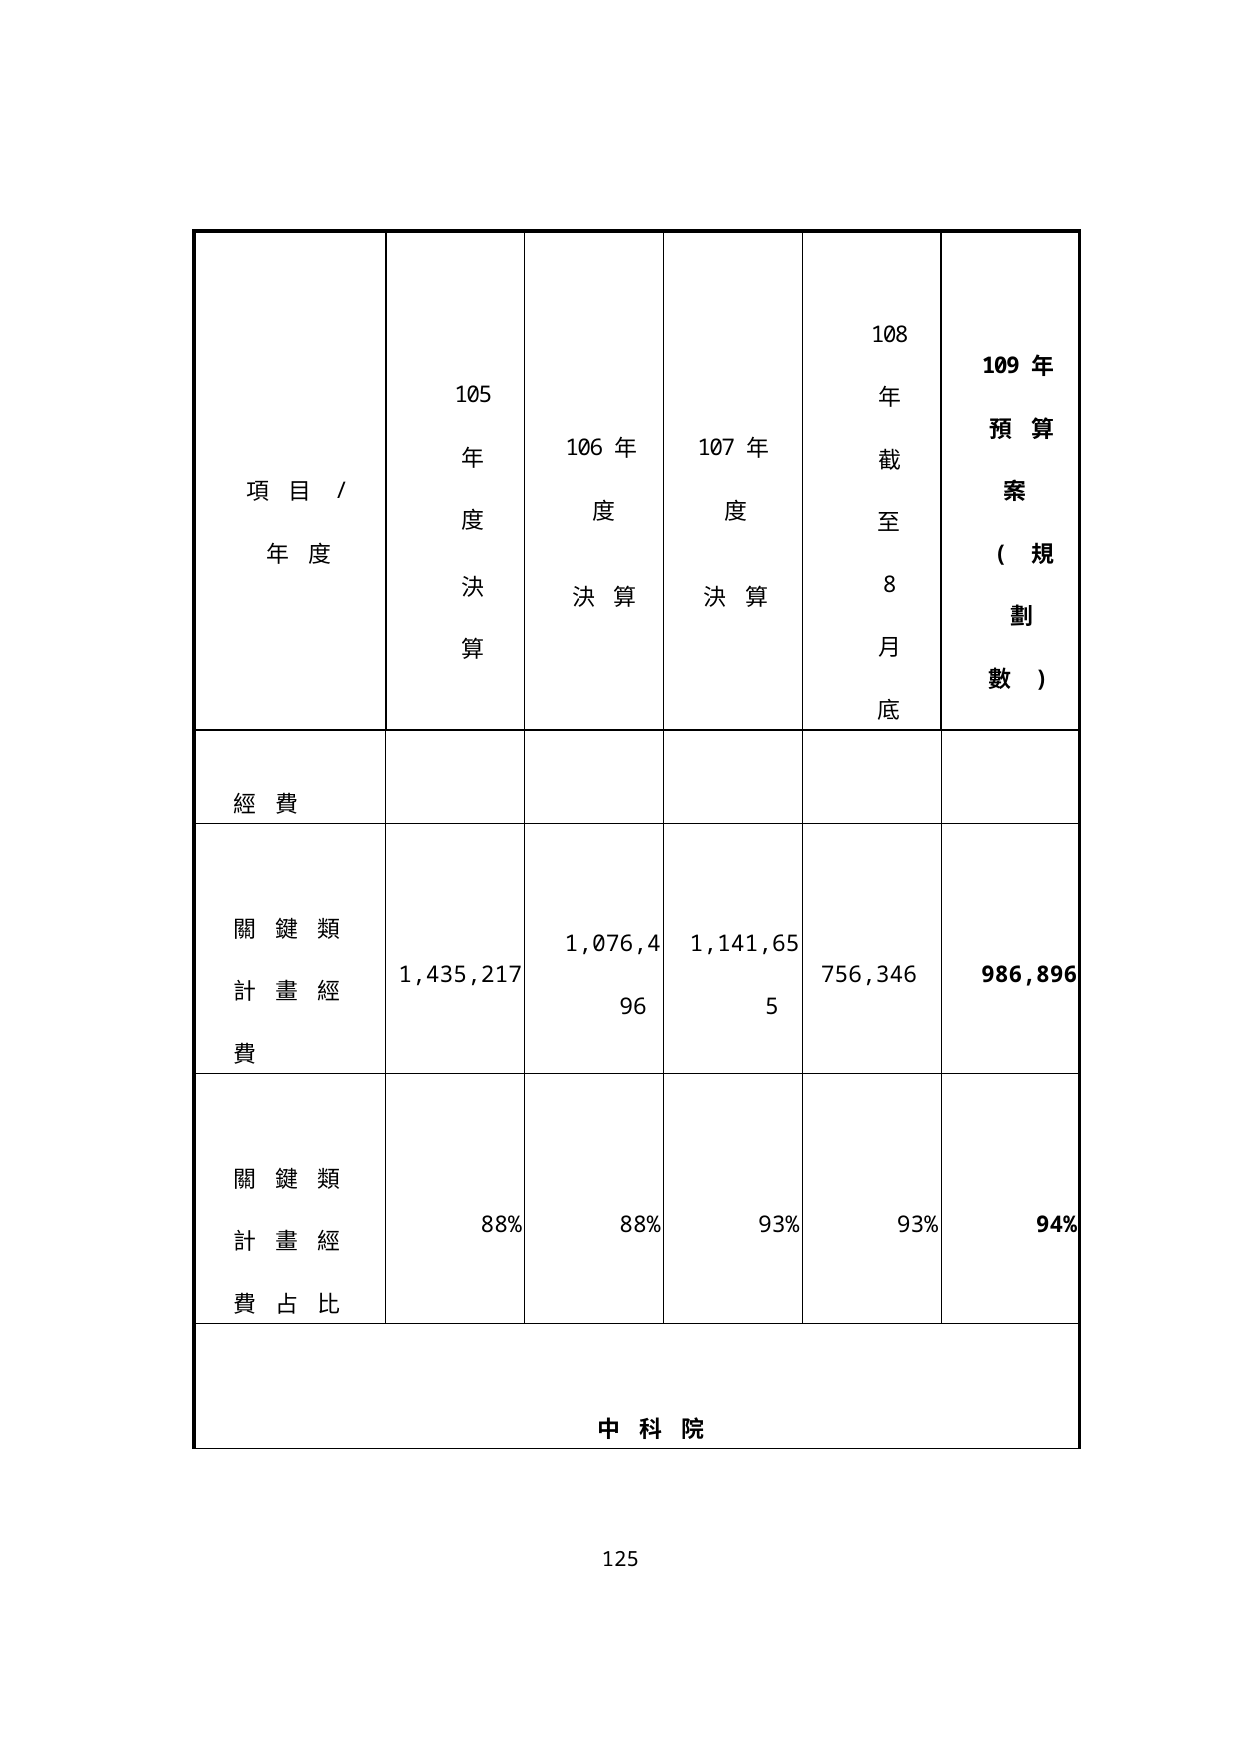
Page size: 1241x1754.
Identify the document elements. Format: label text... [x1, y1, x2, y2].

table_cell 經費 [196, 731, 385, 823]
table_cell 986,896 [942, 824, 1078, 1073]
table_cell 88% [525, 1074, 663, 1323]
table_cell [803, 731, 941, 823]
table_cell 中科院 [196, 1324, 1078, 1448]
table_cell 93% [803, 1074, 941, 1323]
table_header 109年預算案(規劃數) [942, 233, 1078, 729]
table_cell 1,435,217 [386, 824, 524, 1073]
table_cell 93% [664, 1074, 802, 1323]
table_cell 關鍵類計畫經費占比 [196, 1074, 385, 1323]
table_cell 88% [386, 1074, 524, 1323]
table_cell [664, 731, 802, 823]
table_cell 關鍵類計畫經費 [196, 824, 385, 1073]
table_header 106年度 決算 [525, 233, 663, 729]
table_cell 1,076,496 [525, 824, 663, 1073]
table_cell [386, 731, 524, 823]
table_header 107年度 決算 [664, 233, 802, 729]
table_cell [942, 731, 1078, 823]
table_cell [525, 731, 663, 823]
table_cell 94% [942, 1074, 1078, 1323]
table_header 108年截至 8月底 [803, 233, 940, 729]
table_cell 1,141,655 [664, 824, 802, 1073]
table_cell 756,346 [803, 824, 941, 1073]
table_header 項目/年度 [196, 233, 385, 729]
table_header 105年度 決算 [387, 233, 524, 729]
